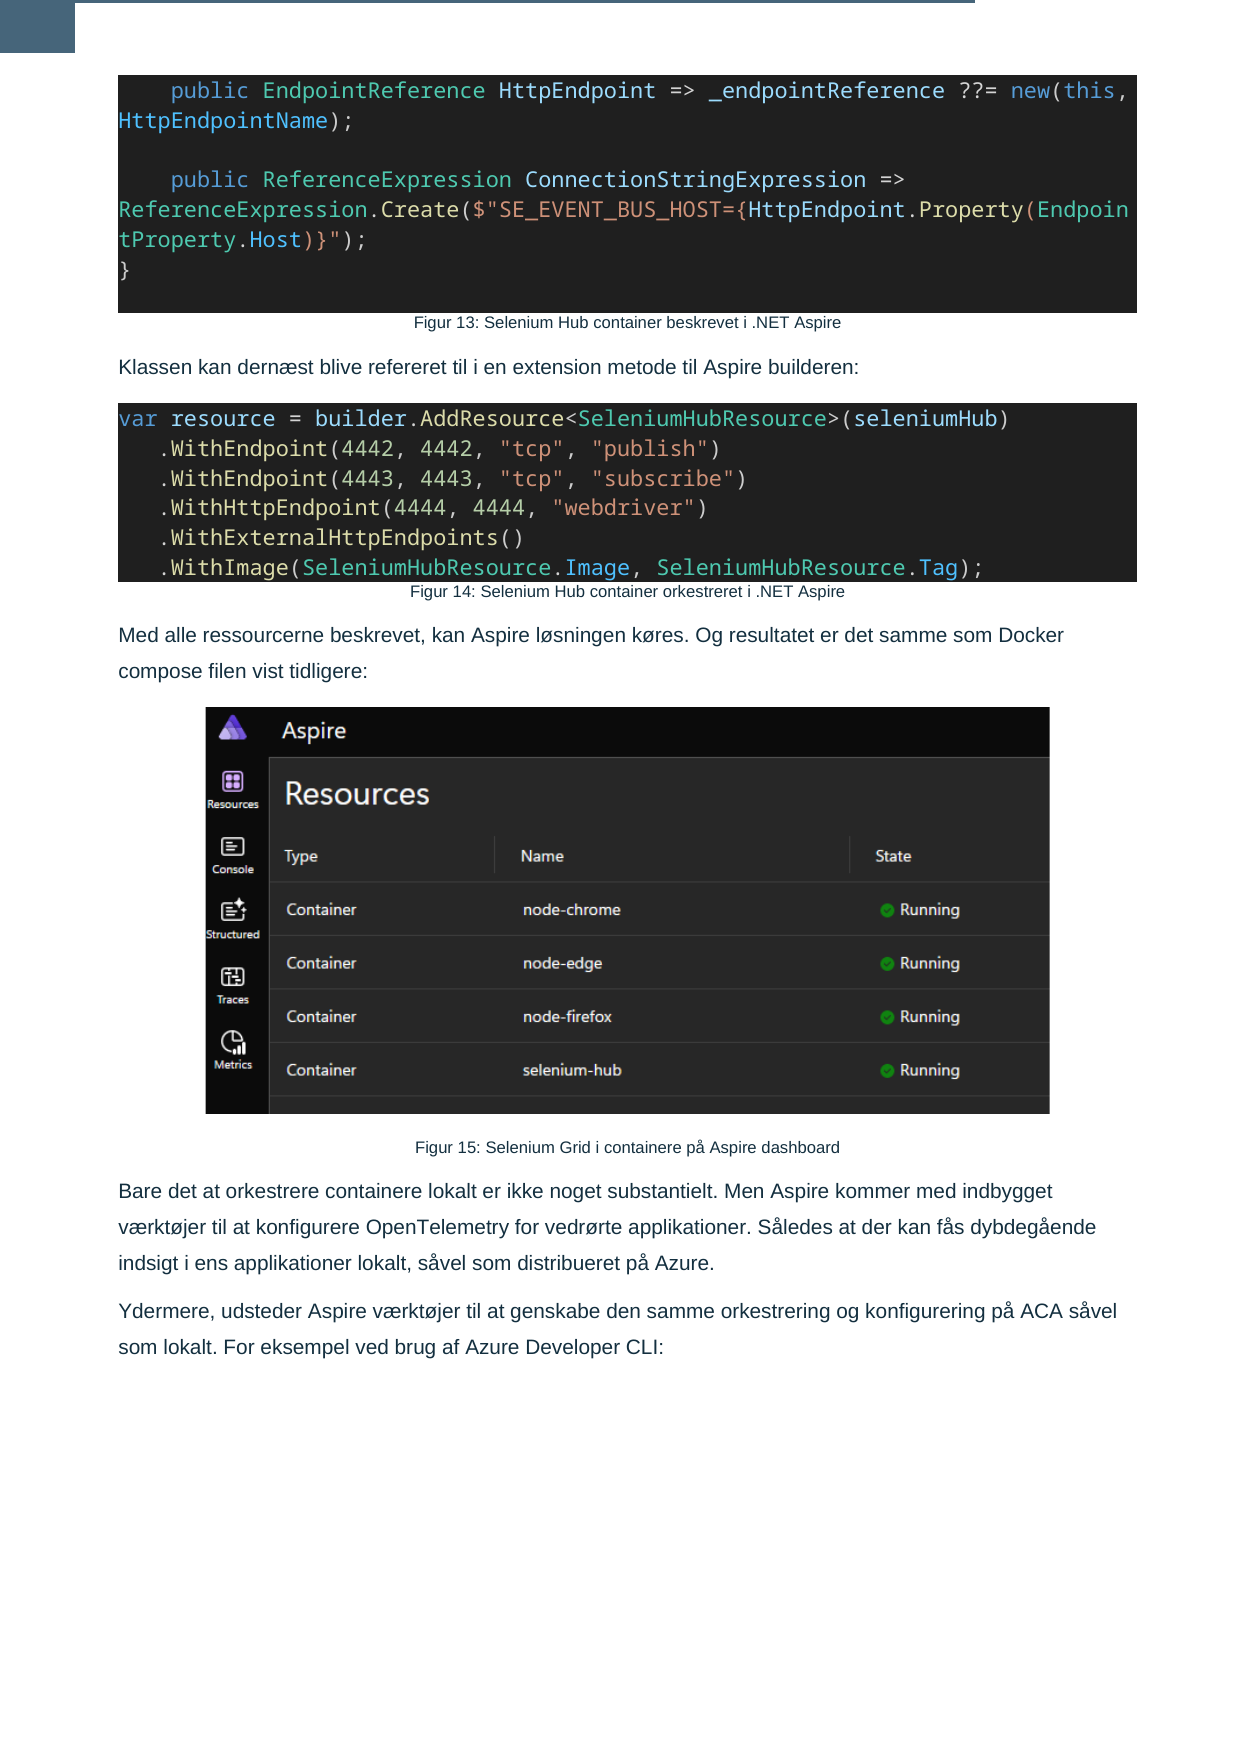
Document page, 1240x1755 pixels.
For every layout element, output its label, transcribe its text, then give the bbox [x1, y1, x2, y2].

text Klassen kan dernæst blive refereret til i en extension metode til Aspire builderen: [118, 354, 1137, 378]
text var resource = builder.AddResource<SeleniumHubResource>(seleniumHub) [118, 403, 1137, 433]
text Figur 15: Selenium Grid i containere på Aspire dashboard [118, 1138, 1137, 1157]
text Bare det at orkestrere containere lokalt er ikke noget substantielt. Men Aspire kommer med indbygget værktøjer til at konfigurere OpenTelemetry for vedrørte applikationer. Således at der kan fås dybdegående indsigt i ens applikationer lokalt, såvel som distribueret på Azure. [118, 1179, 1137, 1275]
text .WithEndpoint(4443, 4443, "tcp", "subscribe") [118, 463, 1137, 492]
text .WithHttpEndpoint(4444, 4444, "webdriver") [118, 492, 1137, 522]
text .WithImage(SeleniumHubResource.Image, SeleniumHubResource.Tag); [118, 552, 1137, 582]
text } [118, 254, 1137, 283]
text .WithEndpoint(4442, 4442, "tcp", "publish") [118, 433, 1137, 463]
text Figur 14: Selenium Hub container orkestreret i .NET Aspire [118, 582, 1137, 601]
text Med alle ressourcerne beskrevet, kan Aspire løsningen køres. Og resultatet er det samme som Docker compose filen vist tidligere: [118, 623, 1137, 683]
text public EndpointReference HttpEndpoint => _endpointReference ??= new(this, HttpEndpointName); [118, 75, 1137, 134]
text Ydermere, udsteder Aspire værktøjer til at genskabe den samme orkestrering og konfigurering på ACA såvel som lokalt. For eksempel ved brug af Azure Developer CLI: [118, 1299, 1137, 1359]
text .WithExternalHttpEndpoints() [118, 522, 1137, 552]
text Figur 13: Selenium Hub container beskrevet i .NET Aspire [118, 313, 1137, 332]
text public ReferenceExpression ConnectionStringExpression => ReferenceExpression.Create($"SE_EVENT_BUS_HOST={HttpEndpoint.Property(EndpointProperty.Host)}"); [118, 164, 1137, 254]
